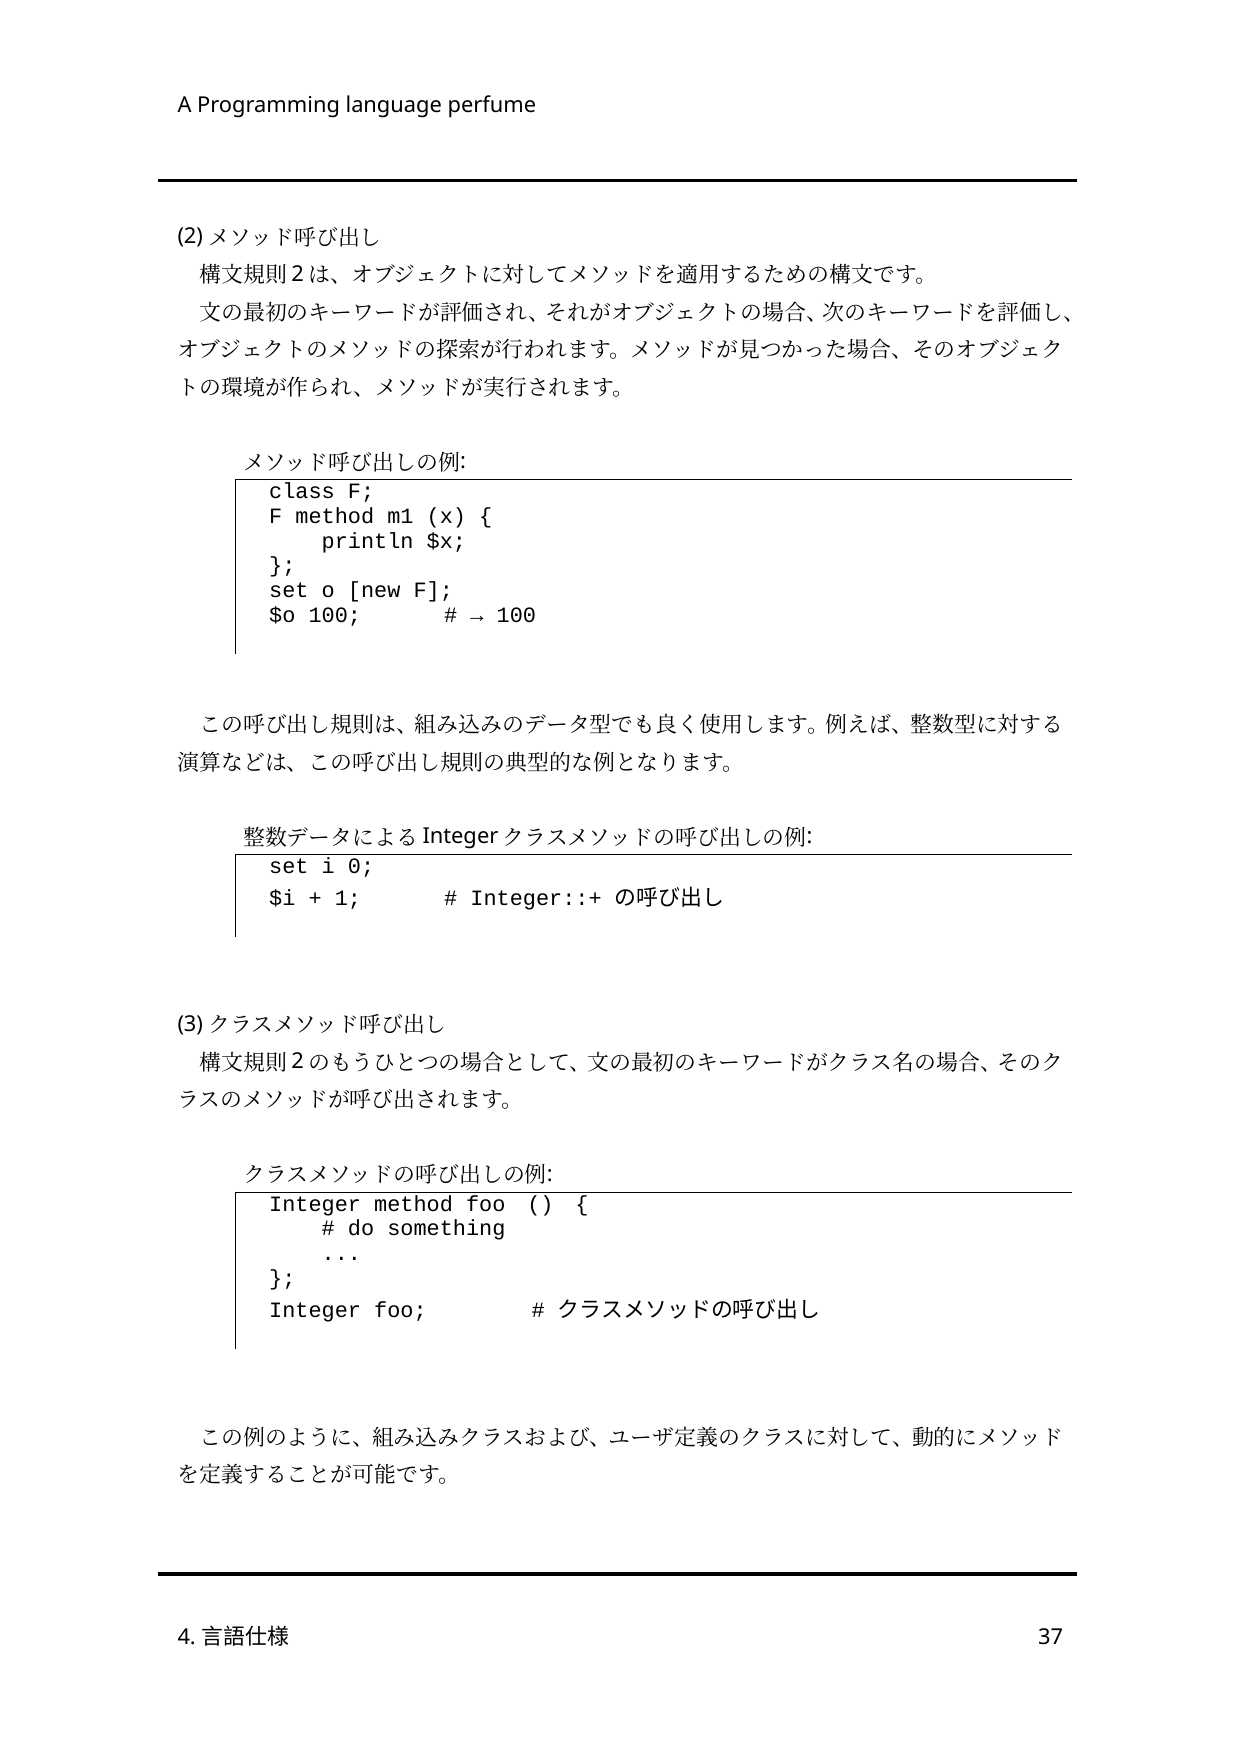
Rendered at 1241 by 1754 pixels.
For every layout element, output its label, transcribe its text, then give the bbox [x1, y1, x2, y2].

table_header class F; F method m1 (x) { println $x; }; set o [new F]; $o 100; # → 100 [236, 480, 1072, 654]
text メソッド呼び出しの例: [243, 442, 1063, 479]
table_header Integer method foo () { # do something ... }; Integer foo; # クラスメソッドの呼び出し [236, 1193, 1072, 1349]
text この呼び出し規則は、組み込みのデータ型でも良く使用します。例えば、整数型に対する演算などは、この呼び出し規則の典型的な例となります。 [177, 704, 1063, 779]
text 構文規則2のもうひとつの場合として、文の最初のキーワードがクラス名の場合、そのクラスのメソッドが呼び出されます。 [177, 1042, 1063, 1117]
table_header set i 0; $i + 1; # Integer::+ の呼び出し [236, 855, 1072, 937]
text (3) クラスメソッド呼び出し [177, 1004, 1063, 1042]
text 構文規則2は、オブジェクトに対してメソッドを適用するための構文です。 [177, 254, 1063, 292]
text 文の最初のキーワードが評価され、それがオブジェクトの場合、次のキーワードを評価し、オブジェクトのメソッドの探索が行われます。メソッドが見つかった場合、そのオブジェクトの環境が作られ、メソッドが実行されます。 [177, 292, 1063, 404]
text この例のように、組み込みクラスおよび、ユーザ定義のクラスに対して、動的にメソッドを定義することが可能です。 [177, 1417, 1063, 1492]
text (2) メソッド呼び出し [177, 217, 1063, 254]
text クラスメソッドの呼び出しの例: [243, 1154, 1063, 1192]
text 整数データによるIntegerクラスメソッドの呼び出しの例: [243, 817, 1063, 854]
